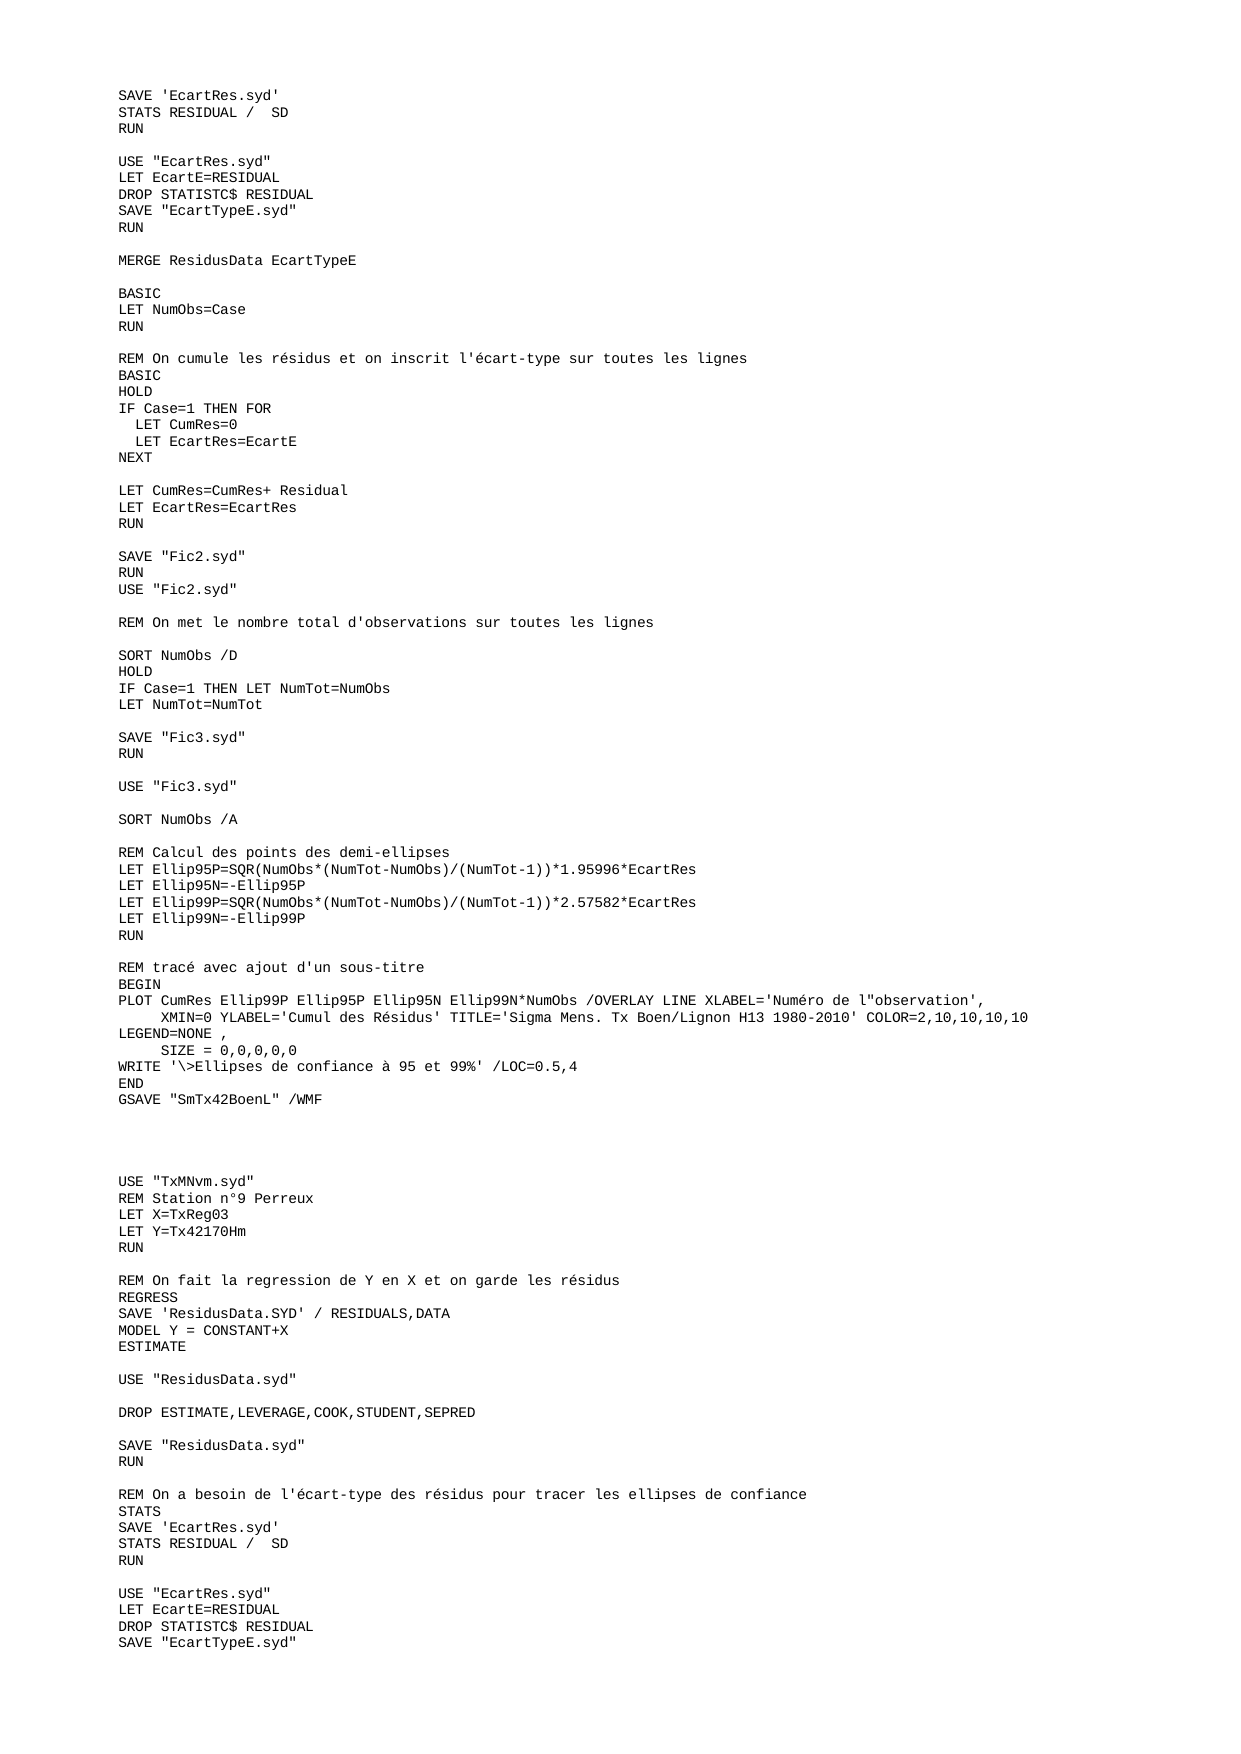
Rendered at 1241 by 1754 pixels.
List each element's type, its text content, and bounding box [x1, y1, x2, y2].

text RUN [118, 1241, 1122, 1257]
text USE "Fic3.syd" [118, 780, 1122, 796]
text USE "EcartRes.syd" [118, 154, 1122, 171]
text SAVE 'EcartRes.syd' [118, 1520, 1122, 1537]
text RUN [118, 566, 1122, 582]
text REM Calcul des points des demi-ellipses [118, 846, 1122, 862]
text RUN [118, 928, 1122, 944]
text SORT NumObs /D [118, 648, 1122, 664]
text LET X=TxReg03 [118, 1208, 1122, 1224]
text REM On fait la regression de Y en X et on garde les résidus [118, 1273, 1122, 1290]
text WRITE '\>Ellipses de confiance à 95 et 99%' /LOC=0.5,4 [118, 1059, 1122, 1076]
text USE "EcartRes.syd" [118, 1586, 1122, 1603]
text USE "Fic2.syd" [118, 582, 1122, 599]
text MODEL Y = CONSTANT+X [118, 1323, 1122, 1339]
text RUN [118, 1553, 1122, 1570]
text DROP STATISTC$ RESIDUAL [118, 1619, 1122, 1636]
text LET EcartRes=EcartE [118, 434, 1122, 451]
text STATS RESIDUAL / SD [118, 1537, 1122, 1553]
text RUN [118, 1454, 1122, 1471]
text LET EcartE=RESIDUAL [118, 1603, 1122, 1619]
text DROP ESTIMATE,LEVERAGE,COOK,STUDENT,SEPRED [118, 1405, 1122, 1422]
text END [118, 1076, 1122, 1092]
text MERGE ResidusData EcartTypeE [118, 253, 1122, 269]
text LET Ellip95N=-Ellip95P [118, 878, 1122, 895]
text RUN [118, 747, 1122, 763]
text BEGIN [118, 977, 1122, 994]
text SAVE 'EcartRes.syd' [118, 88, 1122, 105]
text IF Case=1 THEN LET NumTot=NumObs [118, 681, 1122, 697]
text PLOT CumRes Ellip99P Ellip95P Ellip95N Ellip99N*NumObs /OVERLAY LINE XLABEL='Numéro de l"observation', [118, 994, 1122, 1010]
text SAVE "ResidusData.syd" [118, 1438, 1122, 1454]
text LET Y=Tx42170Hm [118, 1224, 1122, 1241]
text GSAVE "SmTx42BoenL" /WMF [118, 1092, 1122, 1109]
text IF Case=1 THEN FOR [118, 401, 1122, 418]
text RUN [118, 220, 1122, 237]
text LET Ellip95P=SQR(NumObs*(NumTot-NumObs)/(NumTot-1))*1.95996*EcartRes [118, 862, 1122, 878]
text NEXT [118, 451, 1122, 467]
text SAVE "Fic3.syd" [118, 730, 1122, 747]
text REGRESS [118, 1290, 1122, 1306]
text REM On a besoin de l'écart-type des résidus pour tracer les ellipses de confiance [118, 1487, 1122, 1504]
text USE "ResidusData.syd" [118, 1372, 1122, 1389]
text STATS [118, 1504, 1122, 1520]
text BASIC [118, 286, 1122, 302]
text LET CumRes=0 [118, 418, 1122, 434]
text RUN [118, 121, 1122, 138]
text REM On met le nombre total d'observations sur toutes les lignes [118, 615, 1122, 632]
text SAVE 'ResidusData.SYD' / RESIDUALS,DATA [118, 1306, 1122, 1323]
text REM On cumule les résidus et on inscrit l'écart-type sur toutes les lignes [118, 352, 1122, 368]
text XMIN=0 YLABEL='Cumul des Résidus' TITLE='Sigma Mens. Tx Boen/Lignon H13 1980-2010' COLOR=2,10,10,10,10 LEGEND=NONE , [118, 1010, 1122, 1043]
text REM Station n°9 Perreux [118, 1191, 1122, 1208]
text STATS RESIDUAL / SD [118, 105, 1122, 121]
text SAVE "EcartTypeE.syd" [118, 204, 1122, 220]
text BASIC [118, 368, 1122, 385]
text LET EcartRes=EcartRes [118, 500, 1122, 516]
text USE "TxMNvm.syd" [118, 1175, 1122, 1191]
text HOLD [118, 664, 1122, 681]
text DROP STATISTC$ RESIDUAL [118, 187, 1122, 204]
text LET Ellip99P=SQR(NumObs*(NumTot-NumObs)/(NumTot-1))*2.57582*EcartRes [118, 895, 1122, 911]
text LET CumRes=CumRes+ Residual [118, 483, 1122, 500]
text SAVE "Fic2.syd" [118, 549, 1122, 566]
text ESTIMATE [118, 1339, 1122, 1356]
text SORT NumObs /A [118, 813, 1122, 829]
text HOLD [118, 385, 1122, 401]
text SIZE = 0,0,0,0,0 [118, 1043, 1122, 1059]
text RUN [118, 319, 1122, 335]
text REM tracé avec ajout d'un sous-titre [118, 961, 1122, 977]
text LET EcartE=RESIDUAL [118, 171, 1122, 187]
text LET NumTot=NumTot [118, 697, 1122, 714]
text LET NumObs=Case [118, 302, 1122, 319]
text LET Ellip99N=-Ellip99P [118, 911, 1122, 928]
text RUN [118, 516, 1122, 533]
text SAVE "EcartTypeE.syd" [118, 1636, 1122, 1652]
